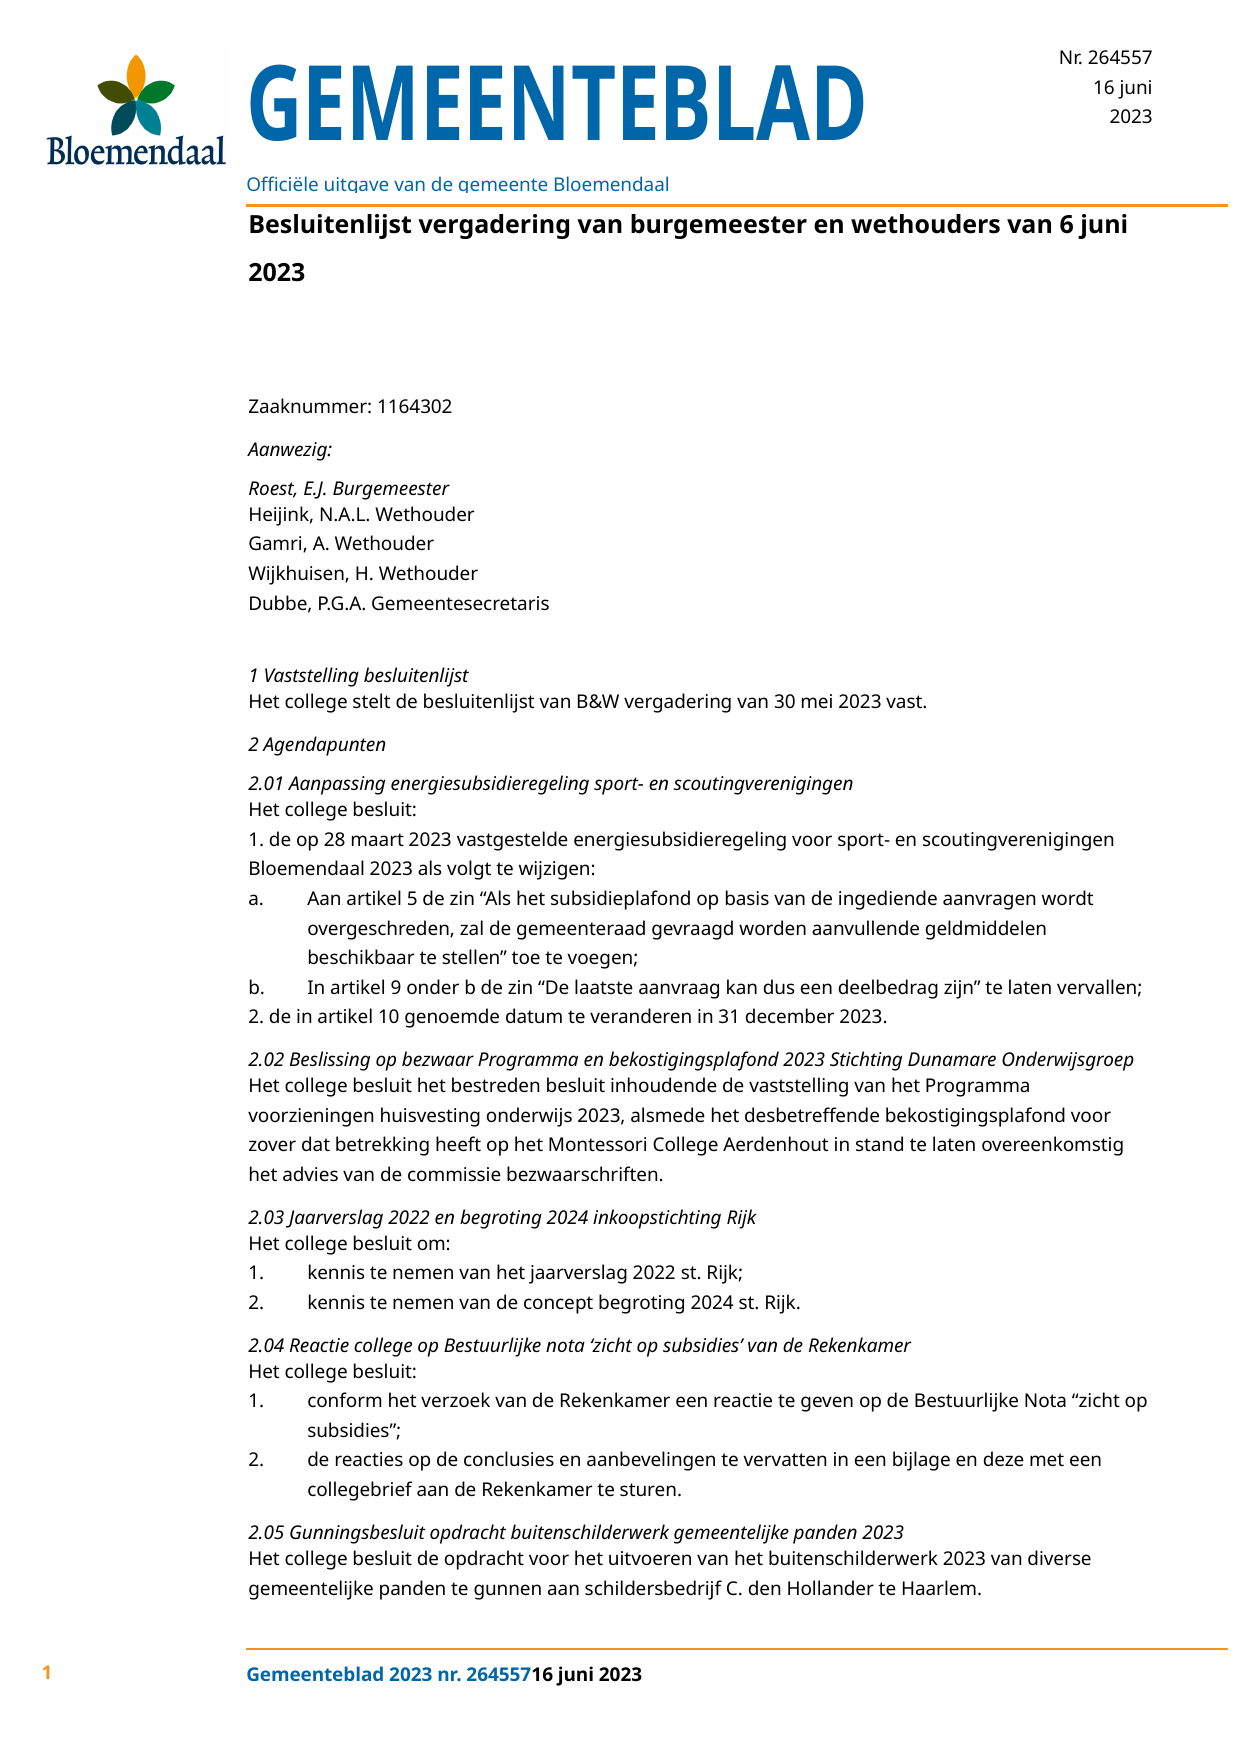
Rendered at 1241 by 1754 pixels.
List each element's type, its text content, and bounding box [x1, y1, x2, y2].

text Heijink, N.A.L. Wethouder [248, 501, 1152, 527]
list In artikel 9 onder b de zin “De laatste aanvraag kan dus een deelbedrag zijn” te laten vervallen; [248, 974, 1152, 999]
text Dubbe, P.G.A. Gemeentesecretaris [248, 590, 1152, 616]
text 2.05 Gunningsbesluit opdracht buitenschilderwerk gemeentelijke panden 2023 [248, 1519, 1152, 1545]
text Het college besluit de opdracht voor het uitvoeren van het buitenschilderwerk 2023 van diverse gemeentelijke panden te gunnen aan schildersbedrijf C. den Hollander te Haarlem. [248, 1545, 1152, 1600]
text Het college besluit: [248, 1358, 1152, 1384]
text Aanwezig: [248, 436, 1152, 462]
list de reacties op de conclusies en aanbevelingen te vervatten in een bijlage en deze met een collegebrief aan de Rekenkamer te sturen. [248, 1447, 1152, 1502]
text 1 Vaststelling besluitenlijst [248, 662, 1152, 688]
list Aan artikel 5 de zin “Als het subsidieplafond op basis van de ingediende aanvragen wordt overgeschreden, zal de gemeenteraad gevraagd worden aanvullende geldmiddelen beschikbaar te stellen” toe te voegen; [248, 885, 1152, 970]
text Zaaknummer: 1164302 [248, 393, 1152, 419]
list kennis te nemen van het jaarverslag 2022 st. Rijk; [248, 1259, 1152, 1285]
list conform het verzoek van de Rekenkamer een reactie te geven op de Bestuurlijke Nota “zicht op subsidies”; [248, 1387, 1152, 1443]
text 1. de op 28 maart 2023 vastgestelde energiesubsidieregeling voor sport- en scoutingverenigingen Bloemendaal 2023 als volgt te wijzigen: [248, 826, 1152, 881]
text Gamri, A. Wethouder [248, 531, 1152, 556]
text 2 Agendapunten [248, 731, 1152, 757]
text 2.02 Beslissing op bezwaar Programma en bekostigingsplafond 2023 Stichting Dunamare Onderwijsgroep [248, 1047, 1152, 1072]
text Het college besluit het bestreden besluit inhoudende de vaststelling van het Programma voorzieningen huisvesting onderwijs 2023, alsmede het desbetreffende bekostigingsplafond voor zover dat betrekking heeft op het Montessori College Aerdenhout in stand te laten overeenkomstig het advies van de commissie bezwaarschriften. [248, 1072, 1152, 1187]
text 2.01 Aanpassing energiesubsidieregeling sport- en scoutingverenigingen [248, 771, 1152, 796]
text Het college besluit om: [248, 1230, 1152, 1256]
text Besluitenlijst vergadering van burgemeester en wethouders van 6 juni 2023 [248, 207, 1152, 288]
text Roest, E.J. Burgemeester [248, 475, 1152, 501]
text Wijkhuisen, H. Wethouder [248, 560, 1152, 586]
list kennis te nemen van de concept begroting 2024 st. Rijk. [248, 1289, 1152, 1315]
text 2.03 Jaarverslag 2022 en begroting 2024 inkoopstichting Rijk [248, 1204, 1152, 1230]
text 2.04 Reactie college op Bestuurlijke nota ‘zicht op subsidies’ van de Rekenkamer [248, 1332, 1152, 1358]
text Het college besluit: [248, 796, 1152, 822]
picture [41, 47, 231, 172]
text 2. de in artikel 10 genoemde datum te veranderen in 31 december 2023. [248, 1003, 1152, 1029]
text Het college stelt de besluitenlijst van B&W vergadering van 30 mei 2023 vast. [248, 688, 1152, 714]
